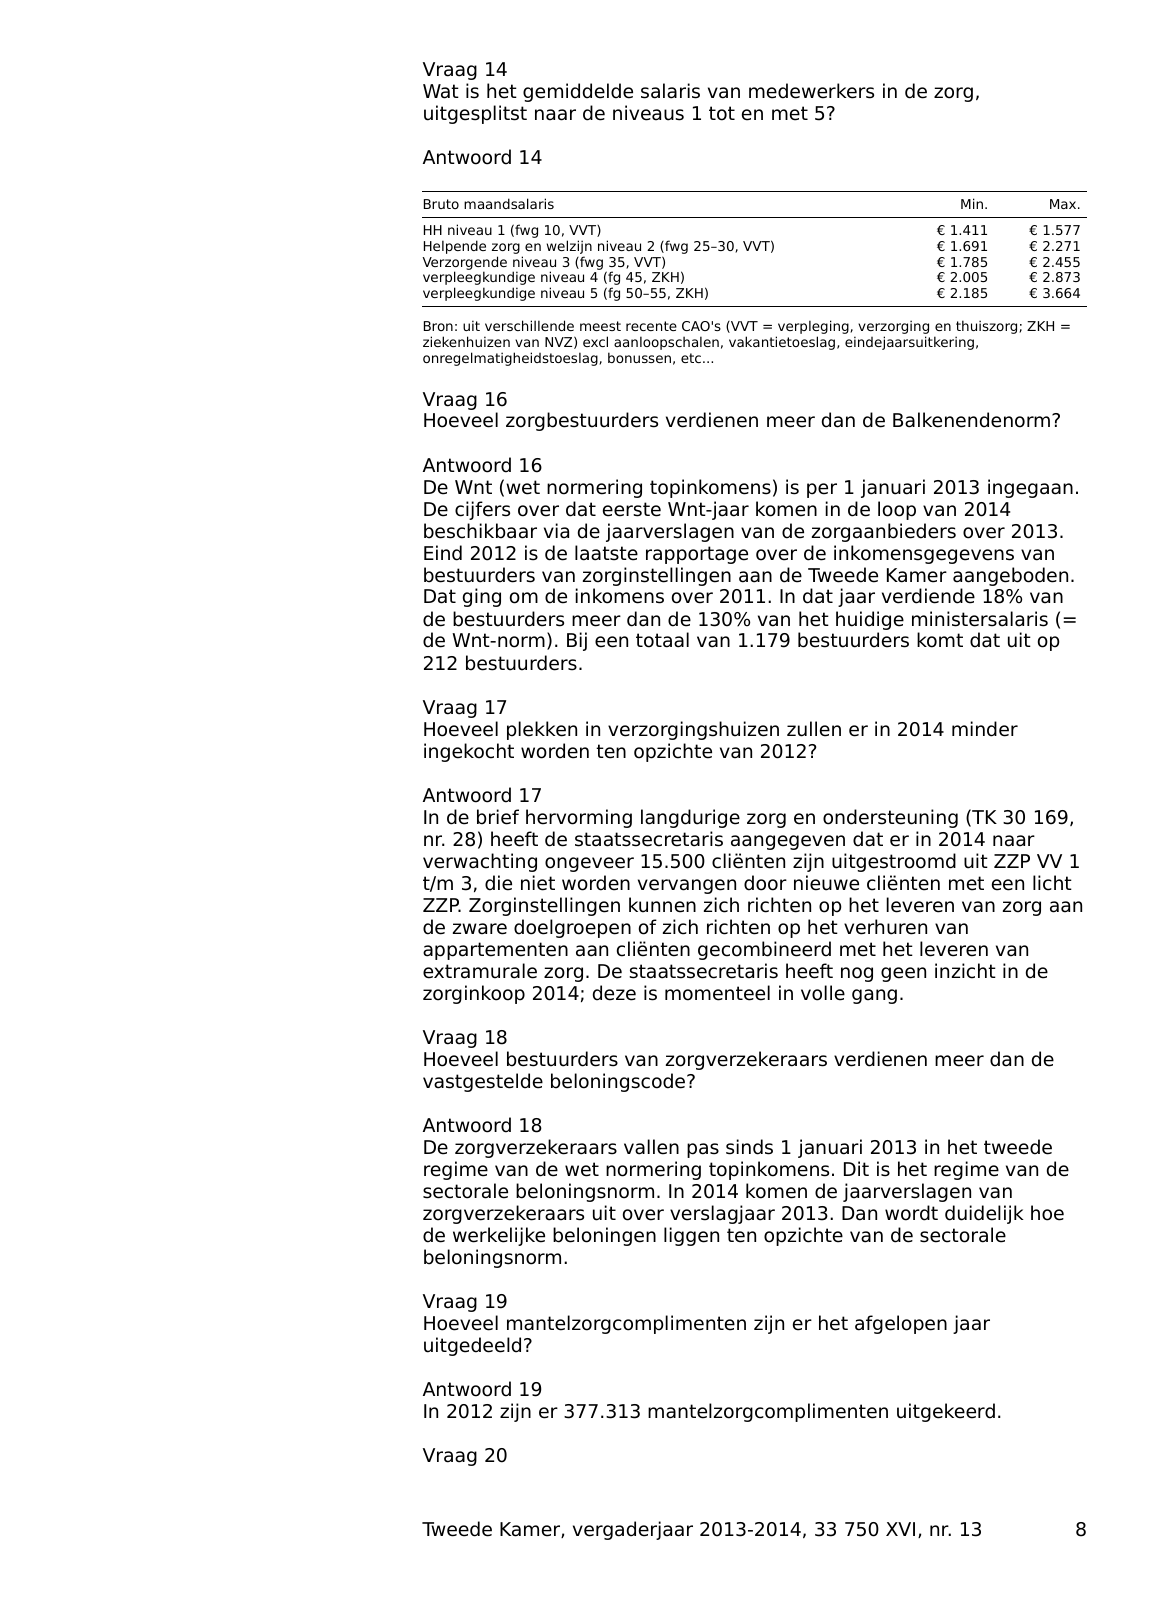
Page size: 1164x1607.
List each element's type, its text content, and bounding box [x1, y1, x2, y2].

text Hoeveel zorgbestuurders verdienen meer dan de Balkenendenorm? [422, 410, 1087, 432]
table_cell € 2.185 [902, 286, 994, 306]
text Vraag 19 [422, 1291, 1087, 1313]
table_cell Helpende zorg en welzijn niveau 2 (fwg 25–30, VVT) [422, 239, 902, 254]
text Antwoord 16 [422, 454, 1087, 477]
table_header Min. [902, 192, 994, 217]
text In de brief hervorming langdurige zorg en ondersteuning (TK 30 169, nr. 28) heeft de staatssecretaris aangegeven dat er in 2014 naar verwachting ongeveer 15.500 cliënten zijn uitgestroomd uit ZZP VV 1 t/m 3, die niet worden vervangen door nieuwe cliënten met een licht ZZP. Zorginstellingen kunnen zich richten op het leveren van zorg aan de zware doelgroepen of zich richten op het verhuren van appartementen aan cliënten gecombineerd met het leveren van extramurale zorg. De staatssecretaris heeft nog geen inzicht in de zorginkoop 2014; deze is momenteel in volle gang. [422, 807, 1087, 1004]
text De Wnt (wet normering topinkomens) is per 1 januari 2013 ingegaan. De cijfers over dat eerste Wnt-jaar komen in de loop van 2014 beschikbaar via de jaarverslagen van de zorgaanbieders over 2013. [422, 477, 1087, 542]
text Vraag 16 [422, 388, 1087, 410]
text Hoeveel mantelzorgcomplimenten zijn er het afgelopen jaar uitgedeeld? [422, 1313, 1087, 1357]
table_header Max. [994, 192, 1087, 217]
table_cell € 2.271 [994, 239, 1087, 254]
table_cell € 1.577 [994, 218, 1087, 239]
text Wat is het gemiddelde salaris van medewerkers in de zorg, uitgesplitst naar de niveaus 1 tot en met 5? [422, 81, 1087, 125]
table_header Bruto maandsalaris [422, 192, 902, 217]
text Vraag 17 [422, 697, 1087, 718]
text In 2012 zijn er 377.313 mantelzorgcomplimenten uitgekeerd. [422, 1401, 1087, 1423]
text De zorgverzekeraars vallen pas sinds 1 januari 2013 in het tweede regime van de wet normering topinkomens. Dit is het regime van de sectorale beloningsnorm. In 2014 komen de jaarverslagen van zorgverzekeraars uit over verslagjaar 2013. Dan wordt duidelijk hoe de werkelijke beloningen liggen ten opzichte van de sectorale beloningsnorm. [422, 1137, 1087, 1269]
text Antwoord 19 [422, 1379, 1087, 1401]
table_cell € 2.455 [994, 254, 1087, 270]
text Eind 2012 is de laatste rapportage over de inkomensgegevens van bestuurders van zorginstellingen aan de Tweede Kamer aangeboden. Dat ging om de inkomens over 2011. In dat jaar verdiende 18% van de bestuurders meer dan de 130% van het huidige ministersalaris (= de Wnt-norm). Bij een totaal van 1.179 bestuurders komt dat uit op 212 bestuurders. [422, 542, 1087, 674]
text Antwoord 18 [422, 1115, 1087, 1137]
table_cell Verzorgende niveau 3 (fwg 35, VVT) [422, 254, 902, 270]
text Antwoord 17 [422, 785, 1087, 807]
table_cell verpleegkundige niveau 5 (fg 50–55, ZKH) [422, 286, 902, 306]
text Hoeveel bestuurders van zorgverzekeraars verdienen meer dan de vastgestelde beloningscode? [422, 1049, 1087, 1093]
table_cell verpleegkundige niveau 4 (fg 45, ZKH) [422, 270, 902, 286]
table_cell € 2.005 [902, 270, 994, 286]
table_cell € 3.664 [994, 286, 1087, 306]
table_cell € 1.411 [902, 218, 994, 239]
table_cell € 2.873 [994, 270, 1087, 286]
text Vraag 18 [422, 1027, 1087, 1049]
text Vraag 20 [422, 1445, 1087, 1467]
text Hoeveel plekken in verzorgingshuizen zullen er in 2014 minder ingekocht worden ten opzichte van 2012? [422, 718, 1087, 762]
text Antwoord 14 [422, 147, 1087, 169]
table_cell € 1.691 [902, 239, 994, 254]
text Vraag 14 [422, 59, 1087, 81]
table_cell HH niveau 1 (fwg 10, VVT) [422, 218, 902, 239]
table_cell € 1.785 [902, 254, 994, 270]
table_cell Bron: uit verschillende meest recente CAO's (VVT = verpleging, verzorging en thuiszorg; ZKH = ziekenhuizen van NVZ) excl aanloopschalen, vakantietoeslag, eindejaarsuitkering, onregelmatigheidstoeslag, bonussen, etc... [422, 307, 1087, 366]
